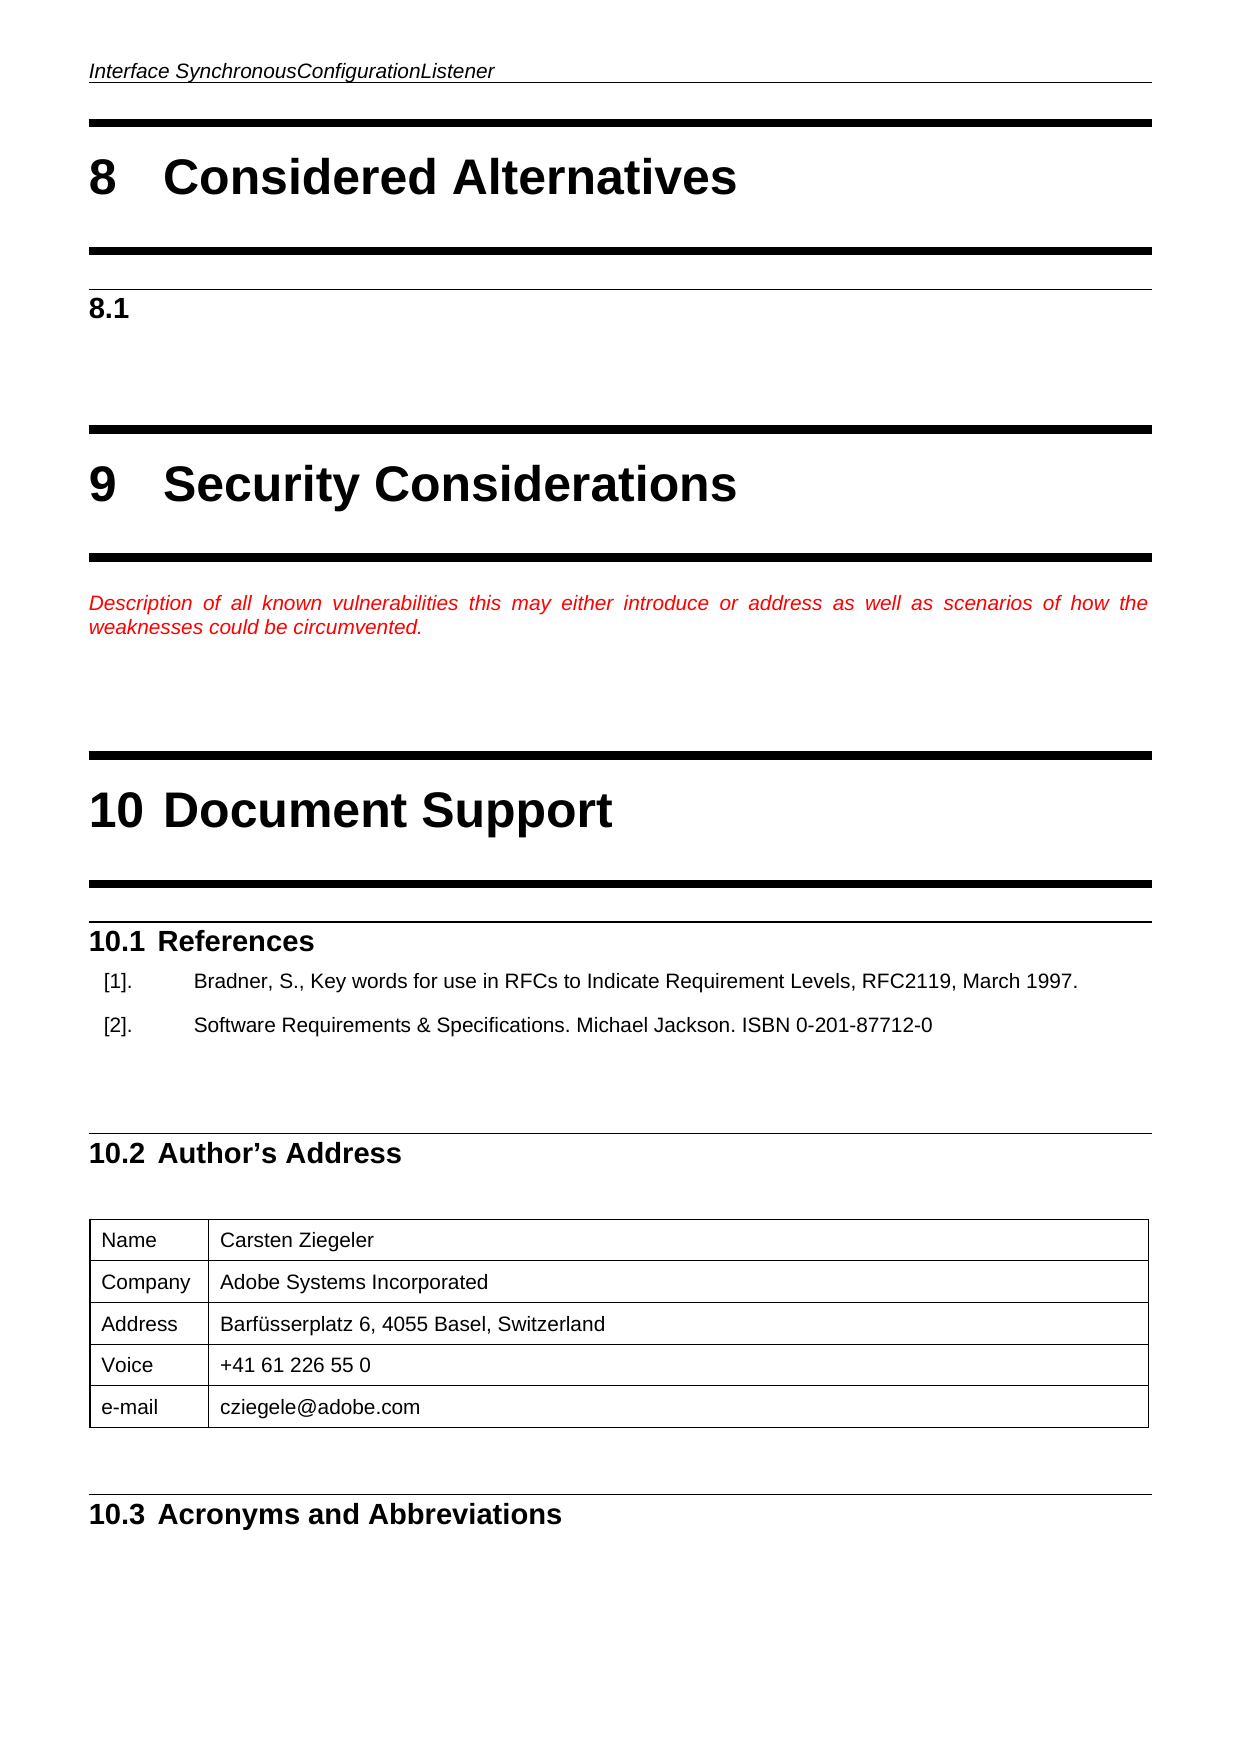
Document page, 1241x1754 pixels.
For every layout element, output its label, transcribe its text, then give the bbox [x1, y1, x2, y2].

table_cell cziegele@adobe.com [209, 1386, 1148, 1427]
subtitle References [88, 922, 1152, 958]
table_header Carsten Ziegeler [209, 1220, 1148, 1260]
table_cell Company [91, 1261, 208, 1302]
list Bradner, S., Key words for use in RFCs to Indicate Requirement Levels, RFC2119, March 1997. [103, 968, 1152, 992]
table_header Name [91, 1220, 208, 1260]
table_cell Address [91, 1303, 208, 1344]
subtitle Acronyms and Abbreviations [88, 1495, 1152, 1530]
table_cell Adobe Systems Incorporated [209, 1261, 1148, 1302]
list Software Requirements & Specifications. Michael Jackson. ISBN 0-201-87712-0 [103, 1013, 1152, 1037]
table_cell +41 61 226 55 0 [209, 1345, 1148, 1385]
text Description of all known vulnerabilities this may either introduce or address as well as scenarios of how the weaknesses could be circumvented. [88, 591, 1152, 639]
subtitle Security Considerations [88, 426, 1152, 562]
table_cell Voice [91, 1345, 208, 1385]
table_cell e-mail [91, 1386, 208, 1427]
subtitle Author’s Address [88, 1134, 1152, 1170]
table_cell Barfüsserplatz 6, 4055 Basel, Switzerland [209, 1303, 1148, 1344]
subtitle Document Support [88, 752, 1152, 888]
subtitle Considered Alternatives [88, 120, 1152, 255]
